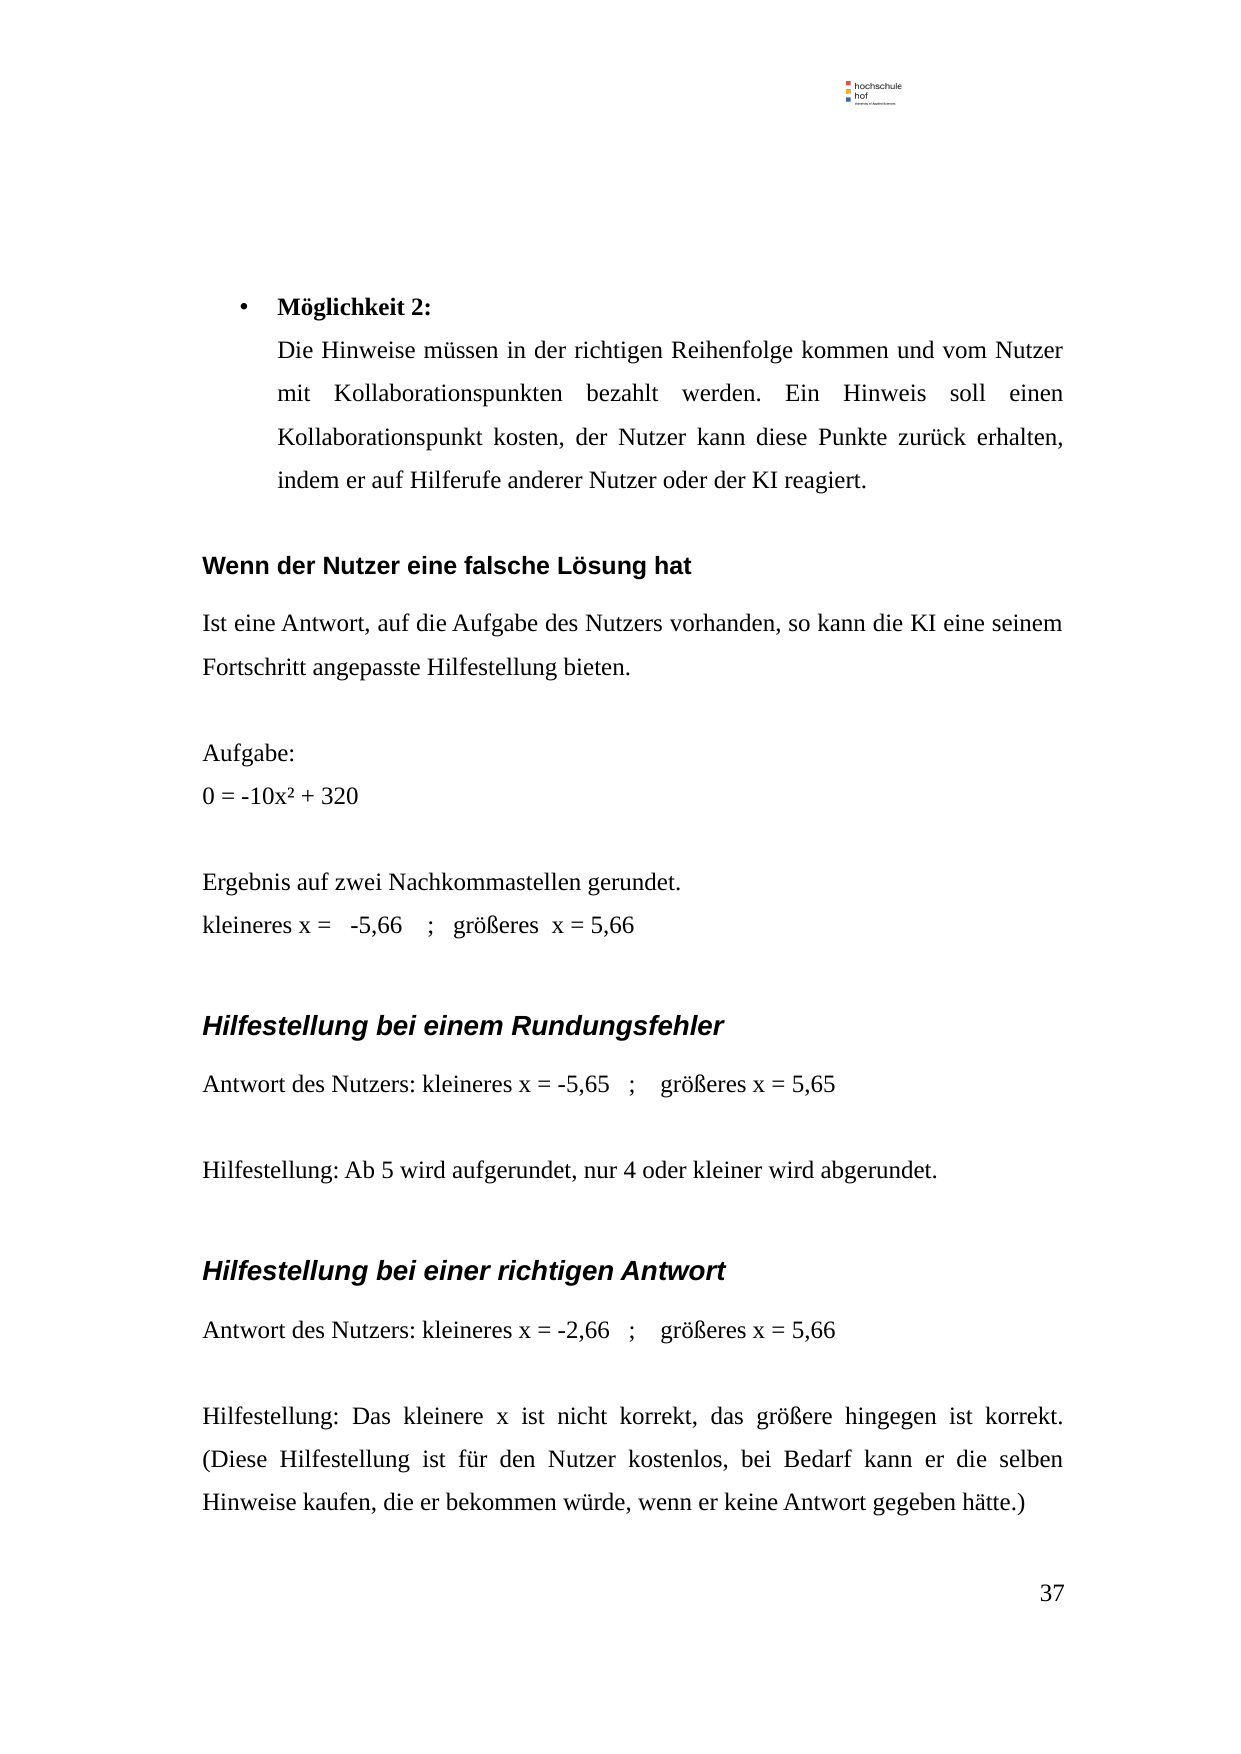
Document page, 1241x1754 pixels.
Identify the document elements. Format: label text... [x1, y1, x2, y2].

picture [846, 81, 902, 105]
text 0 = -10x² + 320 [202, 781, 1064, 810]
text Hilfestellung: Ab 5 wird aufgerundet, nur 4 oder kleiner wird abgerundet. [202, 1156, 1064, 1184]
text Wenn der Nutzer eine falsche Lösung hat [202, 551, 1064, 580]
text Ergebnis auf zwei Nachkommastellen gerundet. [202, 867, 1064, 896]
text kleineres x = -5,66 ; größeres x = 5,66 [202, 910, 1064, 939]
list Die Hinweise müssen in der richtigen Reihenfolge kommen und vom Nutzer mit Kollaborationspunkten bezahlt werden. Ein Hinweis soll einen Kollaborationspunkt kosten, der Nutzer kann diese Punkte zurück erhalten, indem er auf Hilferufe anderer Nutzer oder der KI reagiert. [239, 335, 1064, 493]
text Aufgabe: [202, 738, 1064, 767]
subtitle Hilfestellung bei einem Rundungsfehler [202, 1009, 1064, 1041]
text Ist eine Antwort, auf die Aufgabe des Nutzers vorhanden, so kann die KI eine seinem Fortschritt angepasste Hilfestellung bieten. [202, 608, 1064, 680]
text Hilfestellung: Das kleinere x ist nicht korrekt, das größere hingegen ist korrekt. (Diese Hilfestellung ist für den Nutzer kostenlos, bei Bedarf kann er die selben Hinweise kaufen, die er bekommen würde, wenn er keine Antwort gegeben hätte.) [202, 1401, 1064, 1516]
text Antwort des Nutzers: kleineres x = -2,66 ; größeres x = 5,66 [202, 1315, 1064, 1343]
list Möglichkeit 2: [239, 292, 1064, 321]
text Antwort des Nutzers: kleineres x = -5,65 ; größeres x = 5,65 [202, 1069, 1064, 1098]
subtitle Hilfestellung bei einer richtigen Antwort [202, 1254, 1064, 1286]
